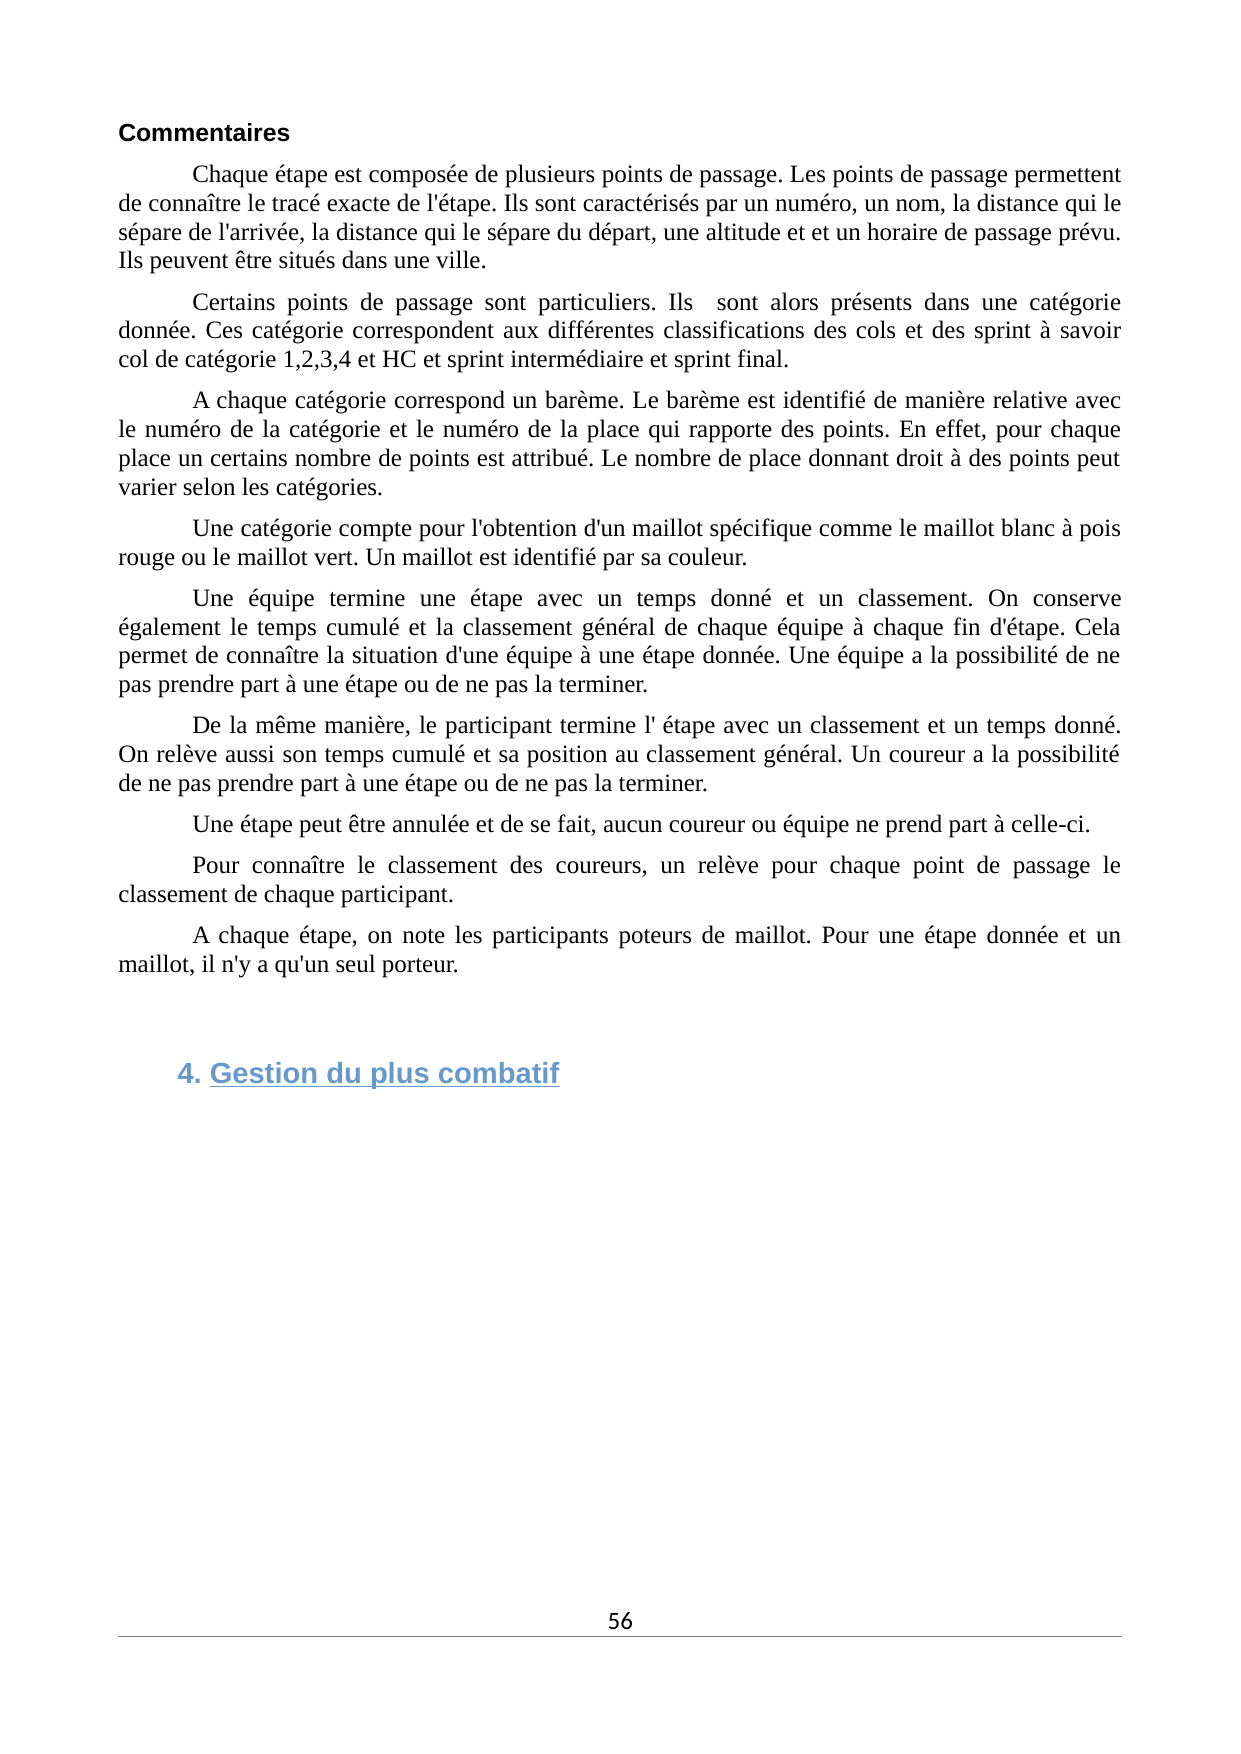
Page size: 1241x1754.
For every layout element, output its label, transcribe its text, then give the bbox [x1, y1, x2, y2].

text Une catégorie compte pour l'obtention d'un maillot spécifique comme le maillot blanc à pois rouge ou le maillot vert. Un maillot est identifié par sa couleur. [118, 513, 1122, 570]
text Une étape peut être annulée et de se fait, aucun coureur ou équipe ne prend part à celle-ci. [118, 809, 1122, 838]
text Certains points de passage sont particuliers. Ils sont alors présents dans une catégorie donnée. Ces catégorie correspondent aux différentes classifications des cols et des sprint à savoir col de catégorie 1,2,3,4 et HC et sprint intermédiaire et sprint final. [118, 287, 1122, 373]
text Pour connaître le classement des coureurs, un relève pour chaque point de passage le classement de chaque participant. [118, 850, 1122, 908]
subtitle Gestion du plus combatif [177, 1056, 1122, 1090]
text Une équipe termine une étape avec un temps donné et un classement. On conserve également le temps cumulé et la classement général de chaque équipe à chaque fin d'étape. Cela permet de connaître la situation d'une équipe à une étape donnée. Une équipe a la possibilité de ne pas prendre part à une étape ou de ne pas la terminer. [118, 583, 1122, 698]
text A chaque catégorie correspond un barème. Le barème est identifié de manière relative avec le numéro de la catégorie et le numéro de la place qui rapporte des points. En effet, pour chaque place un certains nombre de points est attribué. Le nombre de place donnant droit à des points peut varier selon les catégories. [118, 385, 1122, 500]
text A chaque étape, on note les participants poteurs de maillot. Pour une étape donnée et un maillot, il n'y a qu'un seul porteur. [118, 920, 1122, 978]
subtitle Commentaires [118, 118, 1122, 147]
text Chaque étape est composée de plusieurs points de passage. Les points de passage permettent de connaître le tracé exacte de l'étape. Ils sont caractérisés par un numéro, un nom, la distance qui le sépare de l'arrivée, la distance qui le sépare du départ, une altitude et et un horaire de passage prévu. Ils peuvent être situés dans une ville. [118, 159, 1122, 274]
text De la même manière, le participant termine l' étape avec un classement et un temps donné. On relève aussi son temps cumulé et sa position au classement général. Un coureur a la possibilité de ne pas prendre part à une étape ou de ne pas la terminer. [118, 710, 1122, 797]
